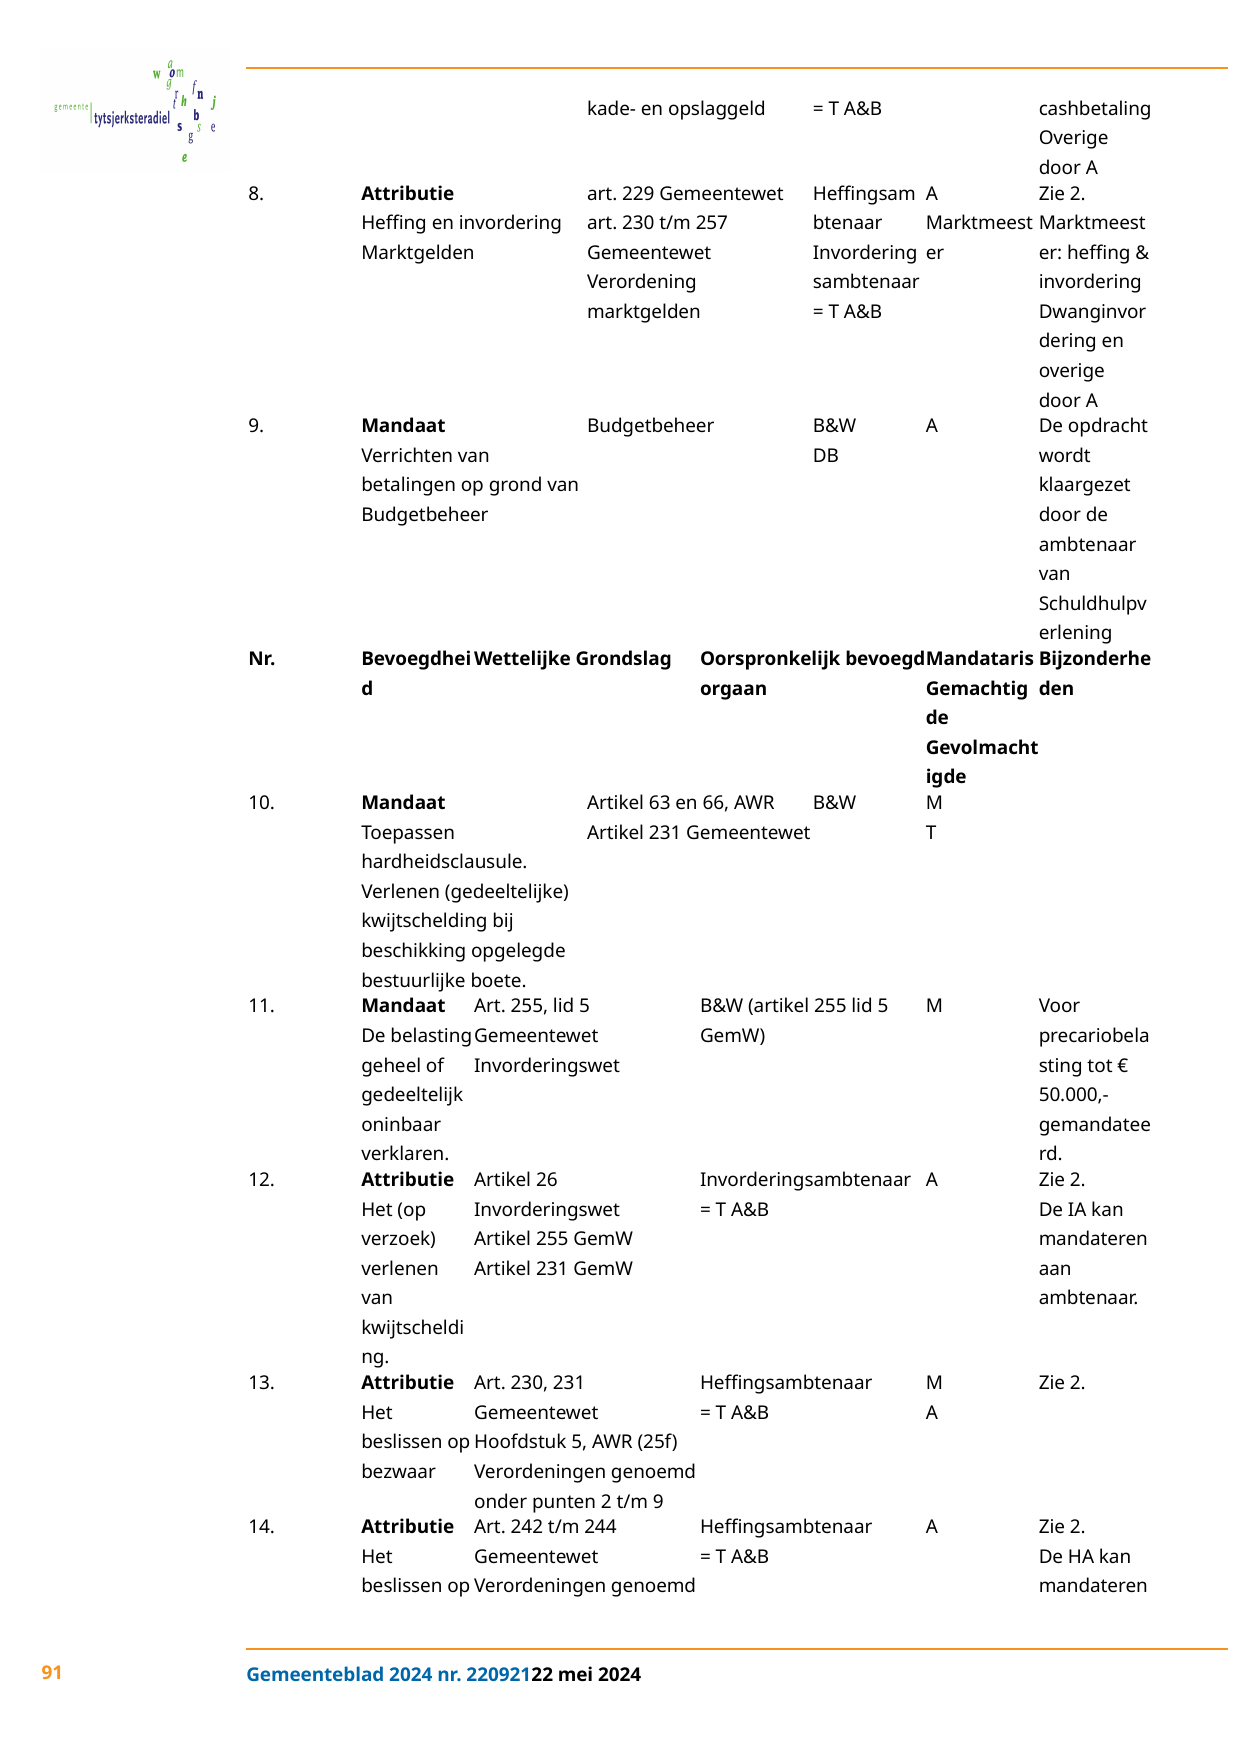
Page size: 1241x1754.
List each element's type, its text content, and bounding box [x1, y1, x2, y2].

table_cell Artikel 63 en 66, AWR Artikel 231 Gemeentewet [587, 789, 813, 993]
table_cell Mandataris Gemachtigde Gevolmachtigde [926, 645, 1038, 789]
table_cell Voor precariobelasting tot € 50.000,- gemandateerd. [1039, 993, 1152, 1166]
table_cell [926, 95, 1038, 180]
table_cell Art. 242 t/m 244 Gemeentewet Verordeningen genoemd [474, 1514, 700, 1598]
table_cell Budgetbeheer [587, 413, 813, 645]
table_cell kade- en opslaggeld [587, 95, 813, 180]
table_cell Heffingsambtenaar Invorderingsambtenaar = T A&B [813, 180, 926, 412]
table_cell Attributie Het beslissen op [361, 1514, 474, 1598]
table_cell Oorspronkelijk bevoegd orgaan [700, 645, 926, 789]
table_cell Bijzonderheden [1039, 645, 1152, 789]
table_cell A [926, 1514, 1038, 1598]
table_cell Zie 2. Marktmeester: heffing & invordering Dwanginvordering en overige door A [1039, 180, 1152, 412]
table_cell [1039, 789, 1152, 993]
table_cell Mandaat De belasting geheel of gedeeltelijk oninbaar verklaren. [361, 993, 474, 1166]
table_cell Mandaat Verrichten van betalingen op grond van Budgetbeheer [361, 413, 587, 645]
table_cell Art. 230, 231 Gemeentewet Hoofdstuk 5, AWR (25f) Verordeningen genoemd onder punten 2 t/m 9 [474, 1370, 700, 1513]
table_cell A Marktmeester [926, 180, 1038, 412]
table_cell M T [926, 789, 1038, 993]
table_cell Zie 2. De IA kan mandateren aan ambtenaar. [1039, 1166, 1152, 1369]
table_cell Attributie Heffing en invordering Marktgelden [361, 180, 587, 412]
table_cell [248, 95, 361, 180]
table_cell Artikel 26 Invorderingswet Artikel 255 GemW Artikel 231 GemW [474, 1166, 700, 1369]
table_cell Heffingsambtenaar = T A&B [700, 1514, 926, 1598]
table_cell A [926, 1166, 1038, 1369]
table_cell 11. [248, 993, 361, 1166]
table_cell [361, 95, 587, 180]
table_cell 8. [248, 180, 361, 412]
table_cell 13. [248, 1370, 361, 1513]
table_cell Art. 255, lid 5 Gemeentewet Invorderingswet [474, 993, 700, 1166]
table_cell Nr. [248, 645, 361, 789]
table_cell cashbetaling Overige door A [1039, 95, 1152, 180]
table_cell Invorderingsambtenaar = T A&B [700, 1166, 926, 1369]
picture [41, 47, 231, 172]
table_cell Attributie Het beslissen op bezwaar [361, 1370, 474, 1513]
table_cell Wettelijke Grondslag [474, 645, 700, 789]
table_cell M A [926, 1370, 1038, 1513]
table_cell Mandaat Toepassen hardheidsclausule. Verlenen (gedeeltelijke) kwijtschelding bij beschikking opgelegde bestuurlijke boete. [361, 789, 587, 993]
table_cell 12. [248, 1166, 361, 1369]
table_cell B&W DB [813, 413, 926, 645]
table_cell 10. [248, 789, 361, 993]
table_cell Zie 2. De HA kan mandateren [1039, 1514, 1152, 1598]
table_cell M [926, 993, 1038, 1166]
table_cell Heffingsambtenaar = T A&B [700, 1370, 926, 1513]
table_cell B&W (artikel 255 lid 5 GemW) [700, 993, 926, 1166]
table_cell A [926, 413, 1038, 645]
table_cell 14. [248, 1514, 361, 1598]
table_cell Attributie Het (op verzoek) verlenen van kwijtschelding. [361, 1166, 474, 1369]
table_cell 9. [248, 413, 361, 645]
table_cell B&W [813, 789, 926, 993]
table_cell art. 229 Gemeentewet art. 230 t/m 257 Gemeentewet Verordening marktgelden [587, 180, 813, 412]
table_cell De opdracht wordt klaargezet door de ambtenaar van Schuldhulpverlening [1039, 413, 1152, 645]
table_cell = T A&B [813, 95, 926, 180]
table_cell Zie 2. [1039, 1370, 1152, 1513]
table_cell Bevoegdheid [361, 645, 474, 789]
